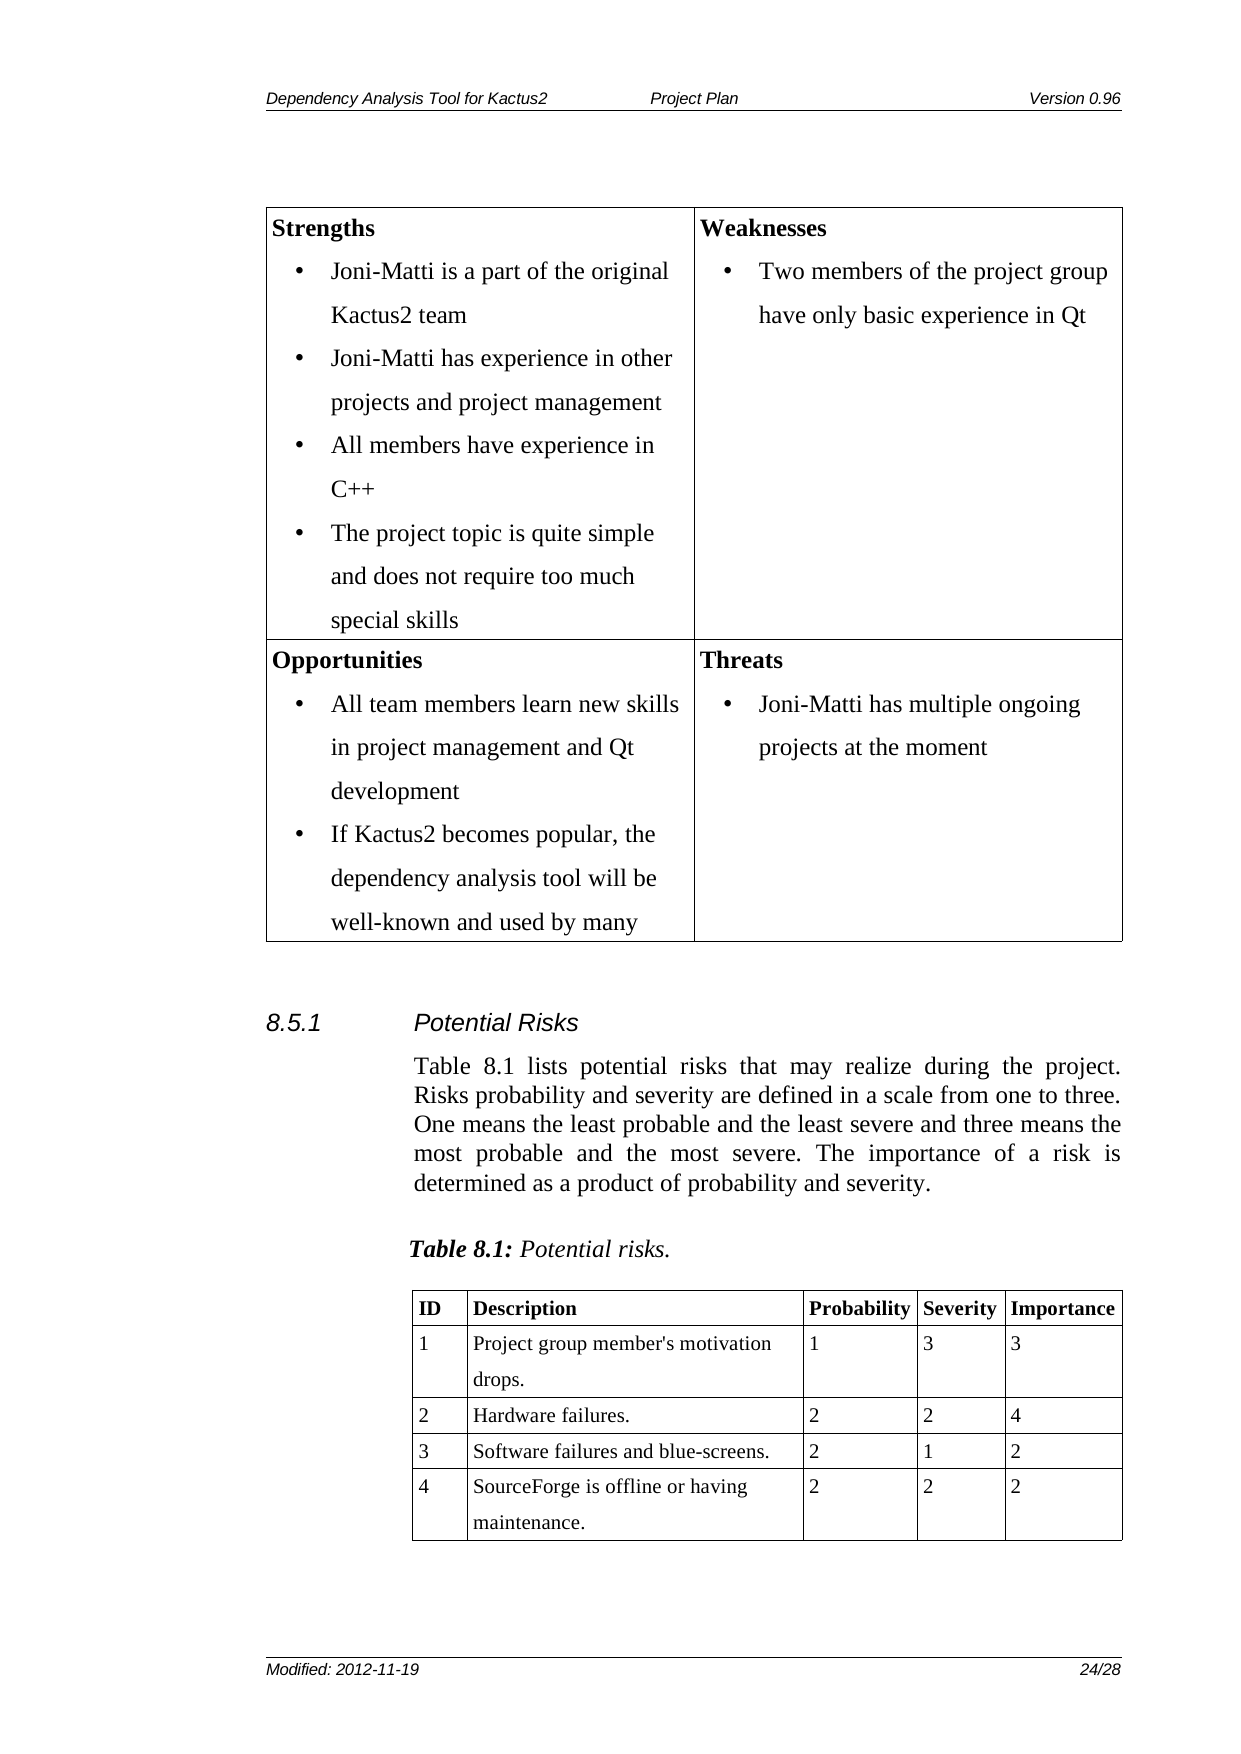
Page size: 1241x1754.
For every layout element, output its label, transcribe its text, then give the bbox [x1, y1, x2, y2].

table_header Probability [804, 1291, 917, 1325]
table_cell Opportunities All team members learn new skills in project management and Qt development If Kactus2 becomes popular, the dependency analysis tool will be well-known and used by many [267, 640, 694, 941]
table_cell 1 [804, 1326, 917, 1397]
subtitle Potential Risks [266, 1008, 1122, 1037]
table_cell 2 [918, 1469, 1005, 1540]
table_cell SourceForge is offline or having maintenance. [468, 1469, 803, 1540]
table_cell 3 [918, 1326, 1005, 1397]
table_cell Project group member's motivation drops. [468, 1326, 803, 1397]
table_cell 2 [804, 1434, 917, 1468]
text Table 8.1: Potential risks. [266, 1234, 1122, 1263]
table_cell 2 [918, 1398, 1005, 1433]
table_header Severity [918, 1291, 1005, 1325]
table_cell 4 [1006, 1398, 1122, 1433]
table_cell 3 [1006, 1326, 1122, 1397]
table_cell 2 [1006, 1469, 1122, 1540]
table_cell 2 [413, 1398, 467, 1433]
table_cell 2 [804, 1469, 917, 1540]
table_header Importance [1006, 1291, 1122, 1325]
table_cell 1 [413, 1326, 467, 1397]
table_header Weaknesses Two members of the project group have only basic experience in Qt [695, 208, 1122, 639]
table_cell 2 [804, 1398, 917, 1433]
table_cell 1 [918, 1434, 1005, 1468]
table_cell Software failures and blue-screens. [468, 1434, 803, 1468]
table_cell Hardware failures. [468, 1398, 803, 1433]
table_cell 3 [413, 1434, 467, 1468]
table_header Description [468, 1291, 803, 1325]
table_header ID [413, 1291, 467, 1325]
text Table 8.1 lists potential risks that may realize during the project. Risks probability and severity are defined in a scale from one to three. One means the least probable and the least severe and three means the most probable and the most severe. The importance of a risk is determined as a product of probability and severity. [413, 1051, 1122, 1196]
table_cell 2 [1006, 1434, 1122, 1468]
table_cell Threats Joni-Matti has multiple ongoing projects at the moment [695, 640, 1122, 941]
table_header Strengths Joni-Matti is a part of the original Kactus2 team Joni-Matti has experience in other projects and project management All members have experience in C++ The project topic is quite simple and does not require too much special skills [267, 208, 694, 639]
table_cell 4 [413, 1469, 467, 1540]
